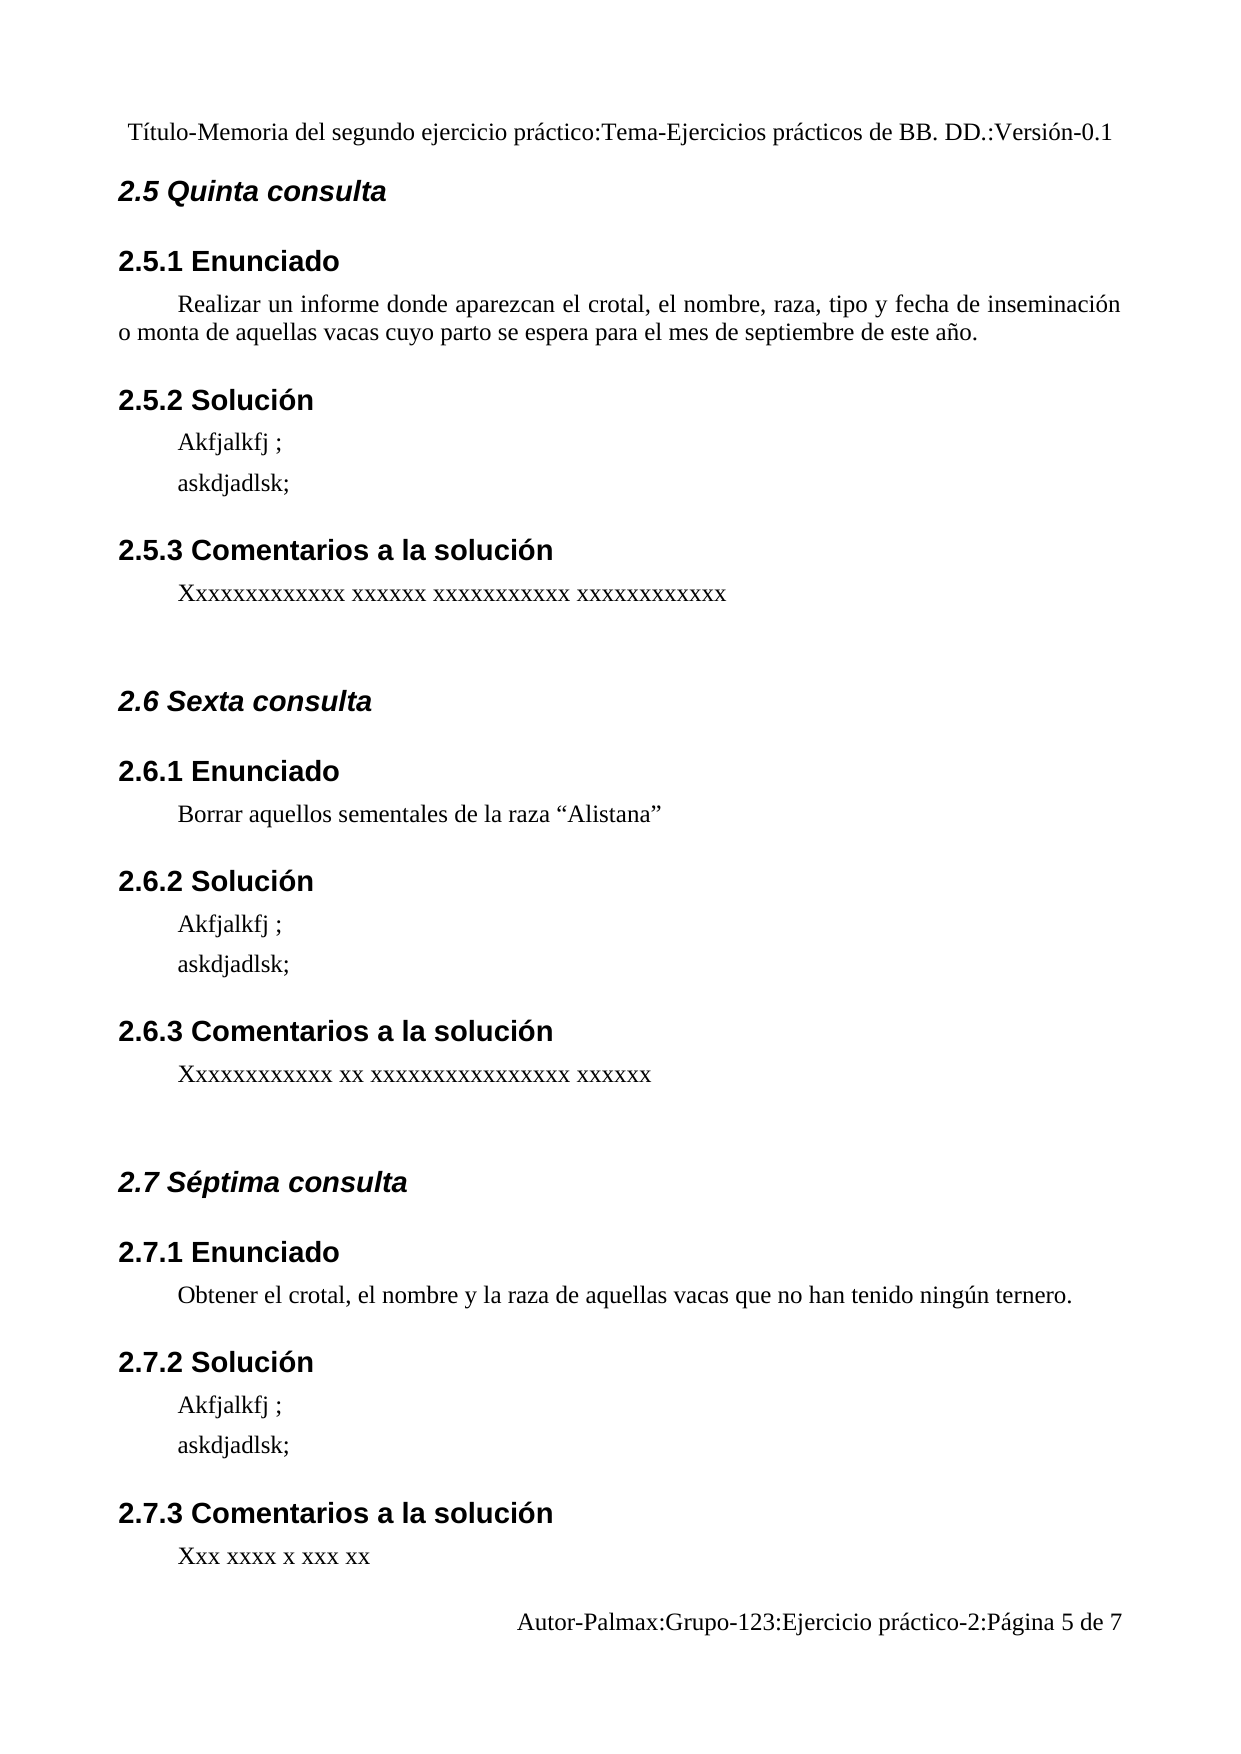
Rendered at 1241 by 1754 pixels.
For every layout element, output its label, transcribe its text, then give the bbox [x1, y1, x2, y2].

subtitle 2.5.3 Comentarios a la solución [118, 534, 1122, 567]
text Realizar un informe donde aparezcan el crotal, el nombre, raza, tipo y fecha de inseminación o monta de aquellas vacas cuyo parto se espera para el mes de septiembre de este año. [118, 291, 1122, 346]
subtitle 2.7.3 Comentarios a la solución [118, 1497, 1122, 1529]
subtitle 2.7.1 Enunciado [118, 1236, 1122, 1269]
text Xxxxxxxxxxxxx xxxxxx xxxxxxxxxxx xxxxxxxxxxxx [118, 579, 1122, 607]
subtitle 2.6.3 Comentarios a la solución [118, 1015, 1122, 1048]
text Xxxxxxxxxxxx xx xxxxxxxxxxxxxxxx xxxxxx [118, 1061, 1122, 1088]
text Akfjalkfj ; [118, 428, 1122, 456]
text Obtener el crotal, el nombre y la raza de aquellas vacas que no han tenido ningún ternero. [118, 1281, 1122, 1309]
text Akfjalkfj ; [118, 1391, 1122, 1419]
subtitle 2.5.1 Enunciado [118, 245, 1122, 278]
subtitle 2.6.1 Enunciado [118, 754, 1122, 787]
subtitle 2.6.2 Solución [118, 865, 1122, 897]
subtitle 2.7 Séptima consulta [118, 1166, 1122, 1198]
text Xxx xxxx x xxx xx [118, 1542, 1122, 1570]
text Borrar aquellos sementales de la raza “Alistana” [118, 800, 1122, 827]
subtitle 2.5.2 Solución [118, 383, 1122, 416]
subtitle 2.5 Quinta consulta [118, 175, 1122, 208]
text askdjadlsk; [118, 469, 1122, 496]
text askdjadlsk; [118, 1432, 1122, 1459]
subtitle 2.6 Sexta consulta [118, 684, 1122, 717]
text askdjadlsk; [118, 950, 1122, 978]
text Akfjalkfj ; [118, 910, 1122, 938]
subtitle 2.7.2 Solución [118, 1346, 1122, 1379]
